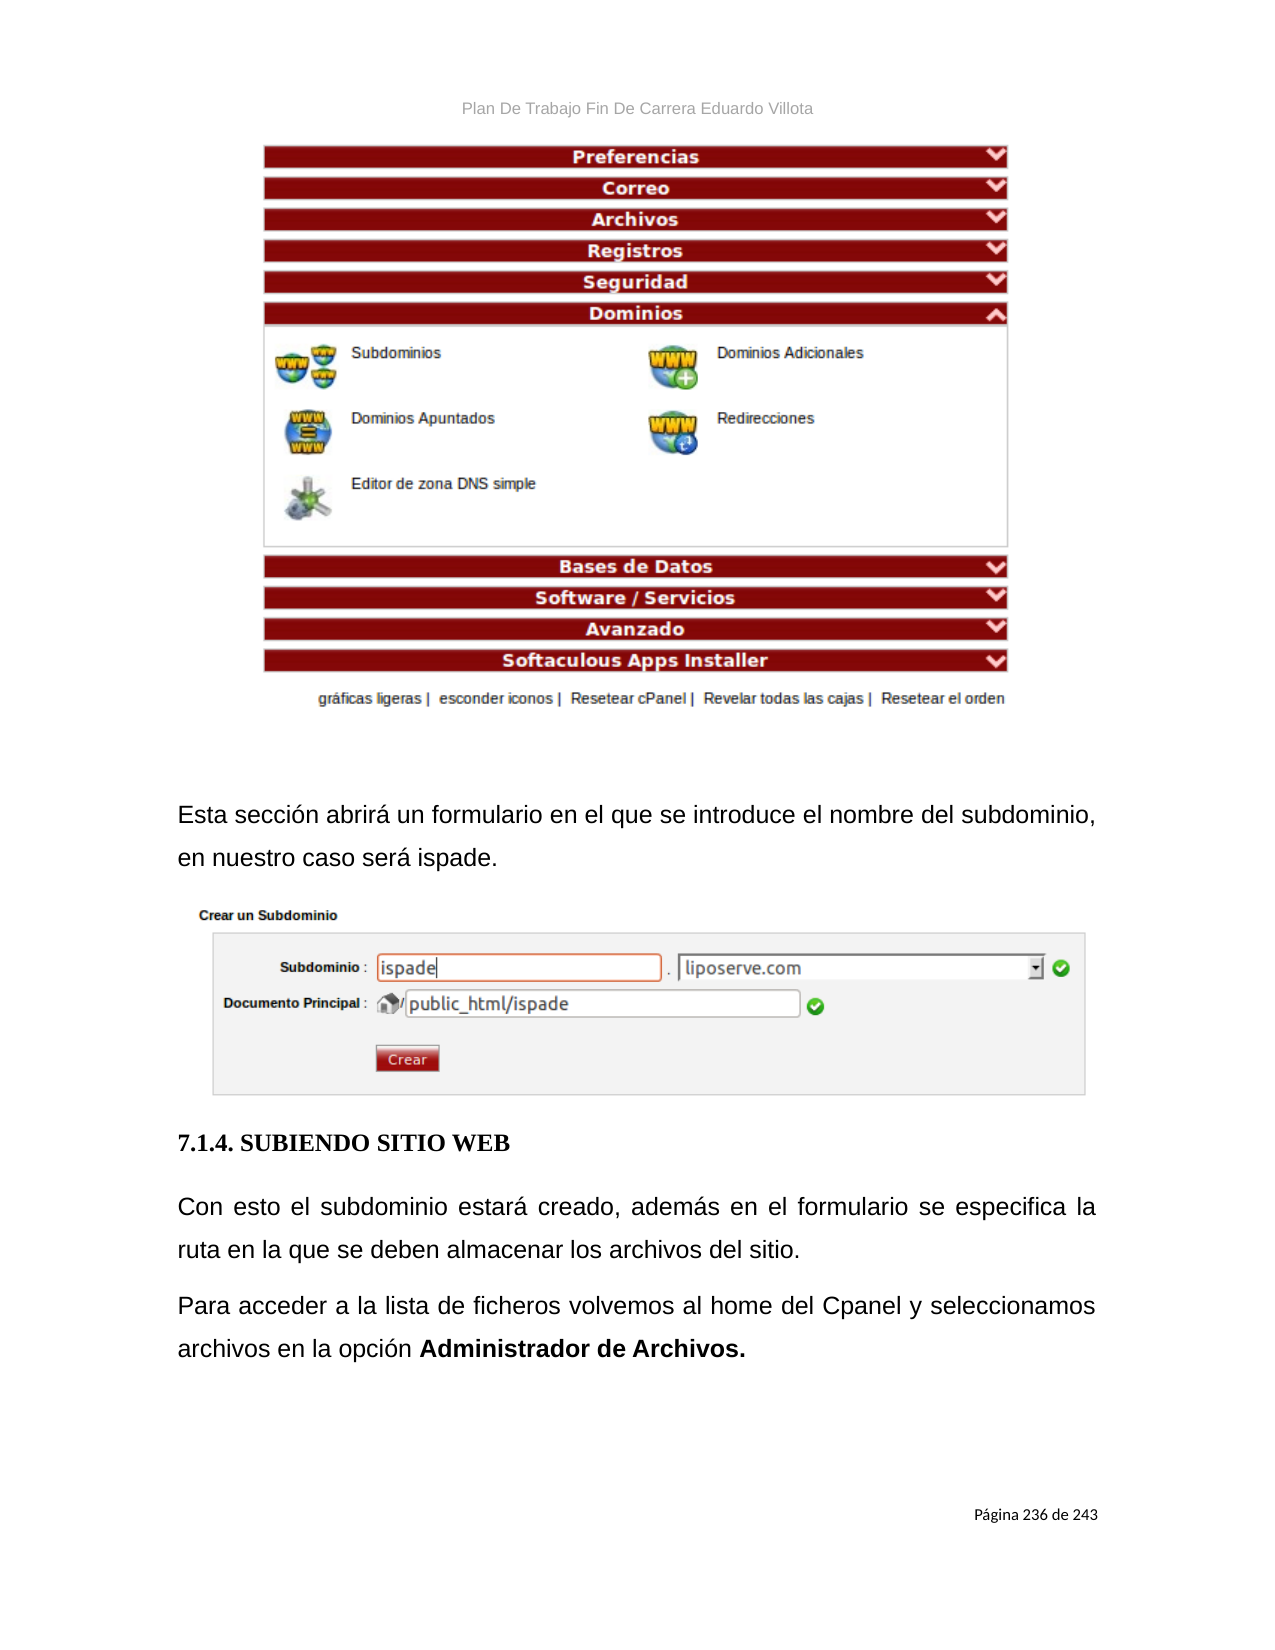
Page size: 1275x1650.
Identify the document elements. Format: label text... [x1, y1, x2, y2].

text 7.1.4. SUBIENDO SITIO WEB [177, 1114, 1098, 1157]
picture [177, 899, 1098, 1114]
text Para acceder a la lista de ficheros volvemos al home del Cpanel y seleccionamos archivos en la opción Administrador de Archivos. [177, 1291, 1098, 1363]
picture [253, 128, 1022, 731]
text Con esto el subdominio estará creado, además en el formulario se especifica la ruta en la que se deben almacenar los archivos del sitio. [177, 1192, 1098, 1264]
text Esta sección abrirá un formulario en el que se introduce el nombre del subdominio, en nuestro caso será ispade. [177, 800, 1098, 872]
